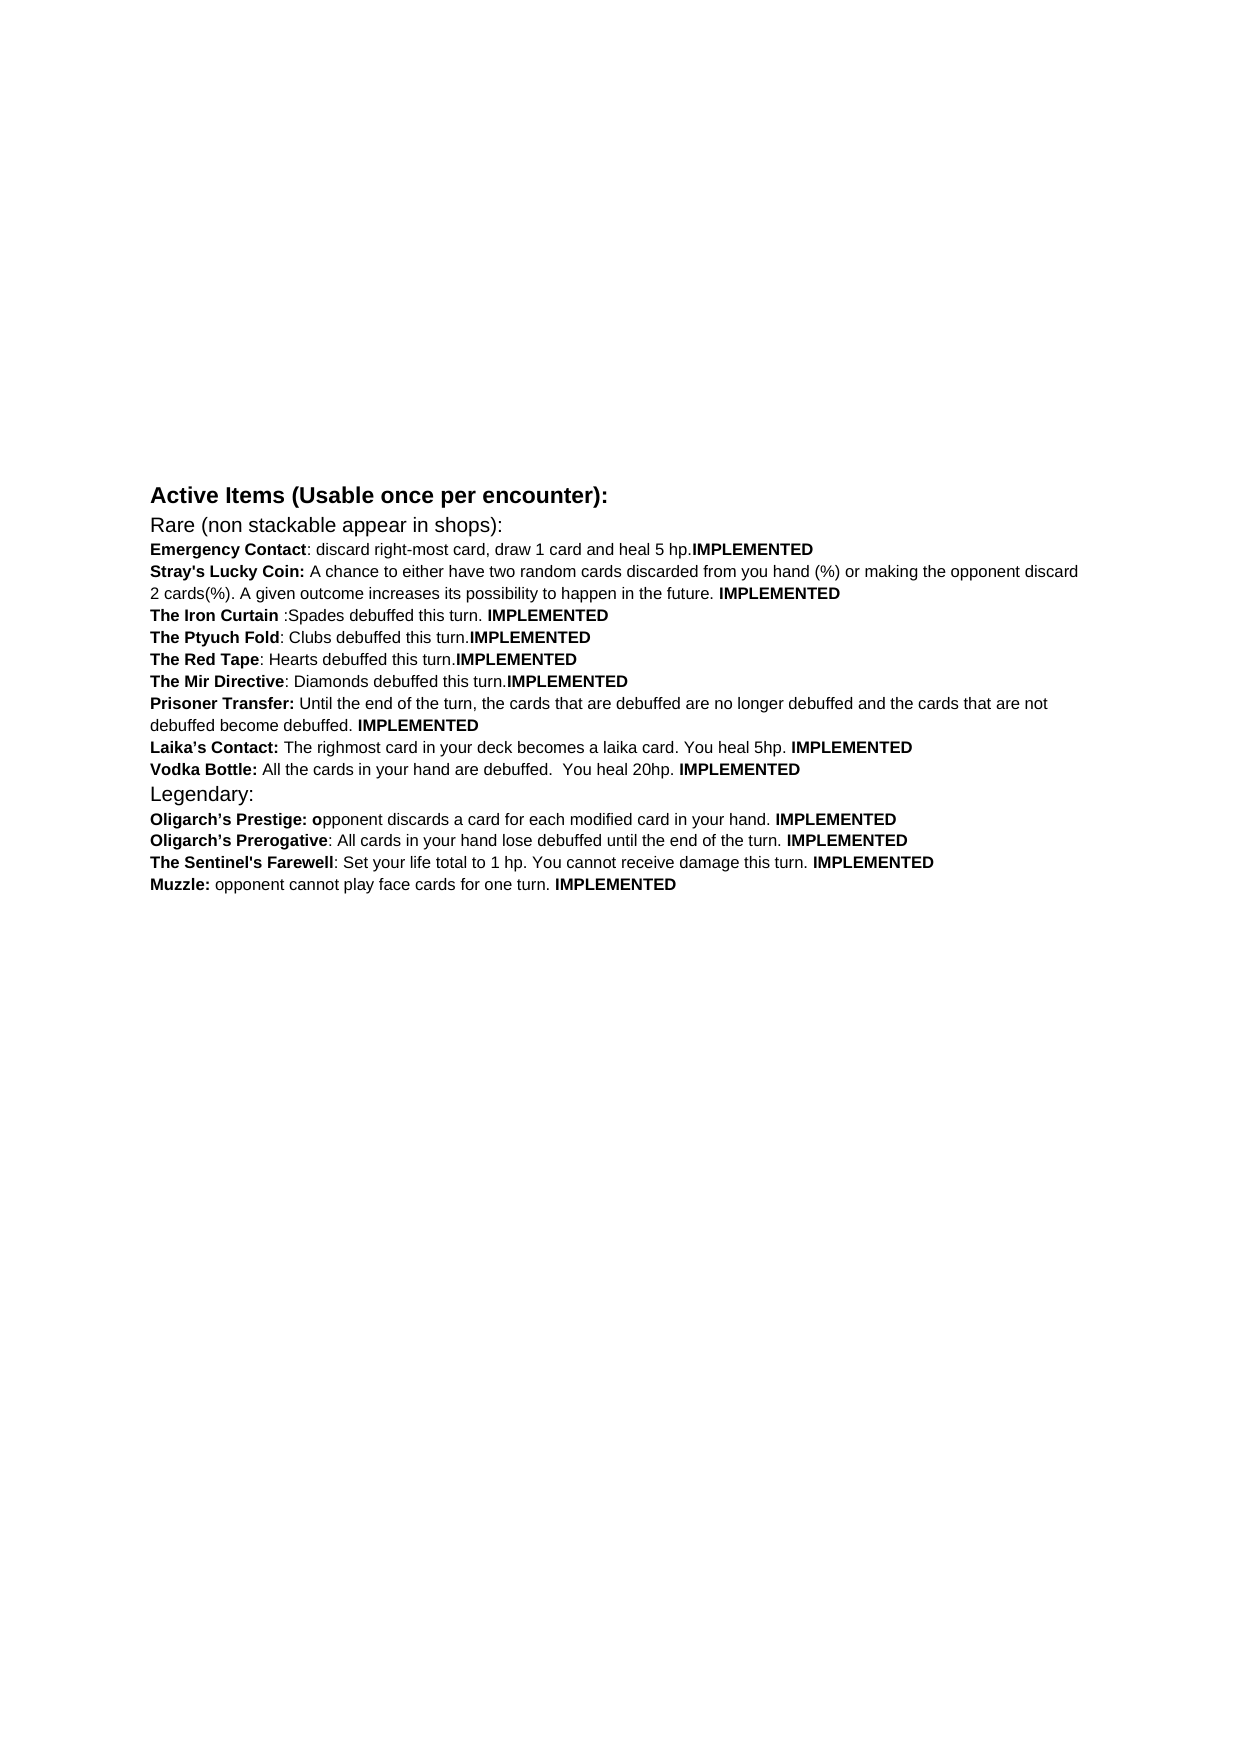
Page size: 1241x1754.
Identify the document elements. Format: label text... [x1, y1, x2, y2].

text The Iron Curtain :Spades debuffed this turn. IMPLEMENTED [150, 606, 1090, 625]
text Laika’s Contact: The righmost card in your deck becomes a laika card. You heal 5hp. IMPLEMENTED [150, 738, 1090, 757]
text Rare (non stackable appear in shops): [150, 512, 1090, 536]
text Legendary: [150, 782, 1090, 806]
text Stray's Lucky Coin: A chance to either have two random cards discarded from you hand (%) or making the opponent discard 2 cards(%). A given outcome increases its possibility to happen in the future. IMPLEMENTED [150, 562, 1090, 603]
text The Sentinel's Farewell: Set your life total to 1 hp. You cannot receive damage this turn. IMPLEMENTED [150, 853, 1090, 872]
text Prisoner Transfer: Until the end of the turn, the cards that are debuffed are no longer debuffed and the cards that are not debuffed become debuffed. IMPLEMENTED [150, 694, 1090, 735]
text Vodka Bottle: All the cards in your hand are debuffed. You heal 20hp. IMPLEMENTED [150, 760, 1090, 779]
text The Ptyuch Fold: Clubs debuffed this turn.IMPLEMENTED [150, 628, 1090, 647]
text Emergency Contact: discard right-most card, draw 1 card and heal 5 hp.IMPLEMENTED [150, 540, 1090, 559]
text Muzzle: opponent cannot play face cards for one turn. IMPLEMENTED [150, 875, 1090, 894]
text The Red Tape: Hearts debuffed this turn.IMPLEMENTED [150, 650, 1090, 669]
text Oligarch’s Prerogative: All cards in your hand lose debuffed until the end of the turn. IMPLEMENTED [150, 831, 1090, 850]
text Active Items (Usable once per encounter): [150, 482, 1090, 509]
text The Mir Directive: Diamonds debuffed this turn.IMPLEMENTED [150, 672, 1090, 691]
text Oligarch’s Prestige: opponent discards a card for each modified card in your hand. IMPLEMENTED [150, 809, 1090, 828]
